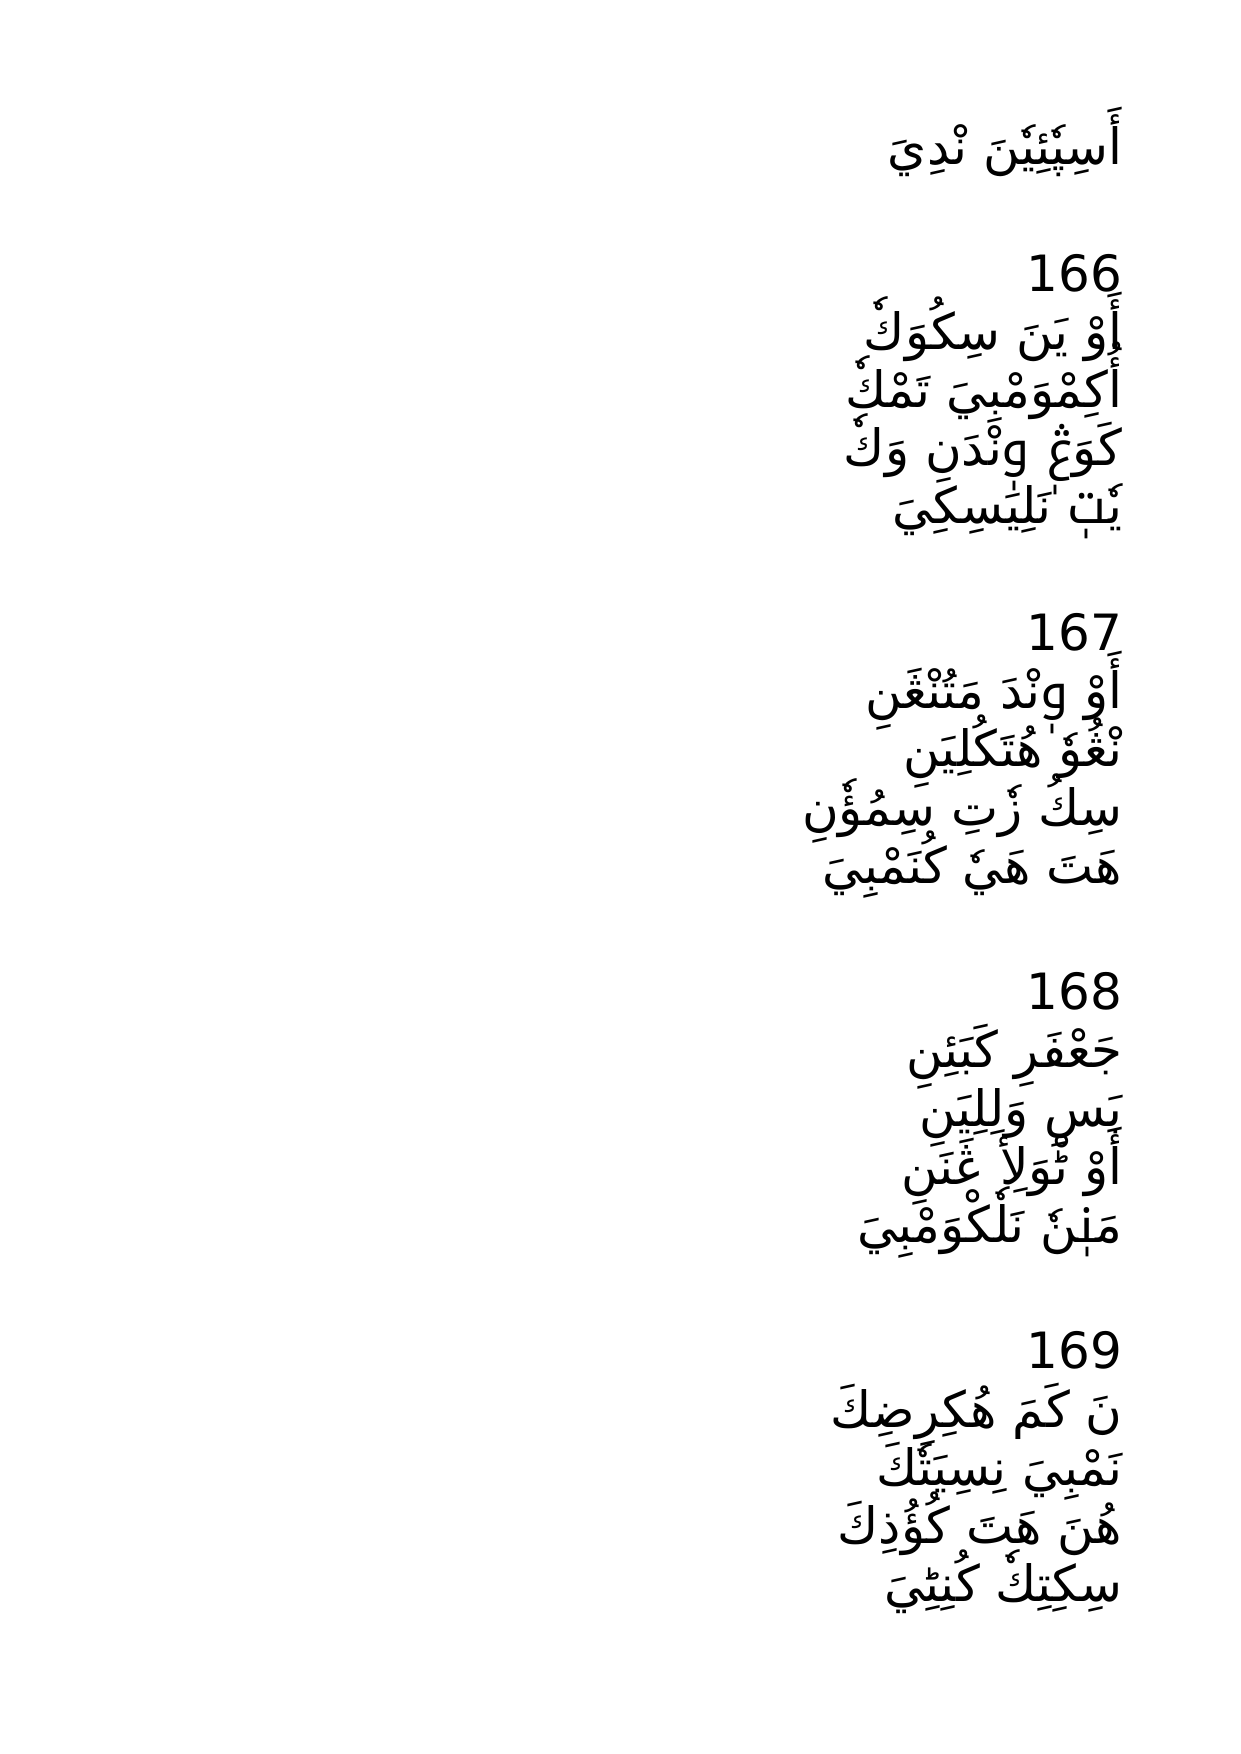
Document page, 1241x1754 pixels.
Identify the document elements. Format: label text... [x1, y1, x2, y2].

text 168 [118, 963, 1122, 1021]
text 169 [118, 1322, 1122, 1381]
text هُنَ هَتَ كُؤُذِكَ [118, 1497, 1122, 1555]
text نْڠُوٗ هُتَكُلِيَنِ [118, 720, 1122, 778]
text نَمْبِيَ نِسِيَتٗكَ [118, 1439, 1122, 1497]
text نَ كَمَ هُكِرِضِكَ [118, 1381, 1122, 1439]
text أَوْ ٹْوَلِأ ڠَنَنِ [118, 1138, 1122, 1196]
text أَسِپٗئِيٗنَ نْدِيَ [118, 118, 1122, 176]
text سِكِتِكٗ كُنِٹِيَ [118, 1555, 1122, 1613]
text كَوَڠٖ وٖنْدَنِ وَكٗ [118, 419, 1122, 477]
text 166 [118, 244, 1122, 303]
text أَوْ وٖنْدَ مَتُنْڠَنِ [118, 662, 1122, 720]
text يٗتٖ نَلِيَسِكِيَ [118, 477, 1122, 536]
text بَسِ وَلِلِيَنِ [118, 1079, 1122, 1138]
text أَوْ يَنَ سِكُوَكٗ [118, 303, 1122, 361]
text 167 [118, 604, 1122, 662]
text أُكِمْوَمْبِيَ تَمْكٗ [118, 361, 1122, 419]
text مَنٖنٗ نَلٗكْوَمْبِيَ [118, 1196, 1122, 1254]
text جَعْفَرِ كَبَئِنِ [118, 1021, 1122, 1079]
text سِكُ زٗتِ سِمُؤٗنِ [118, 778, 1122, 837]
text هَتَ هَيٗ كُنَمْبِيَ [118, 837, 1122, 895]
